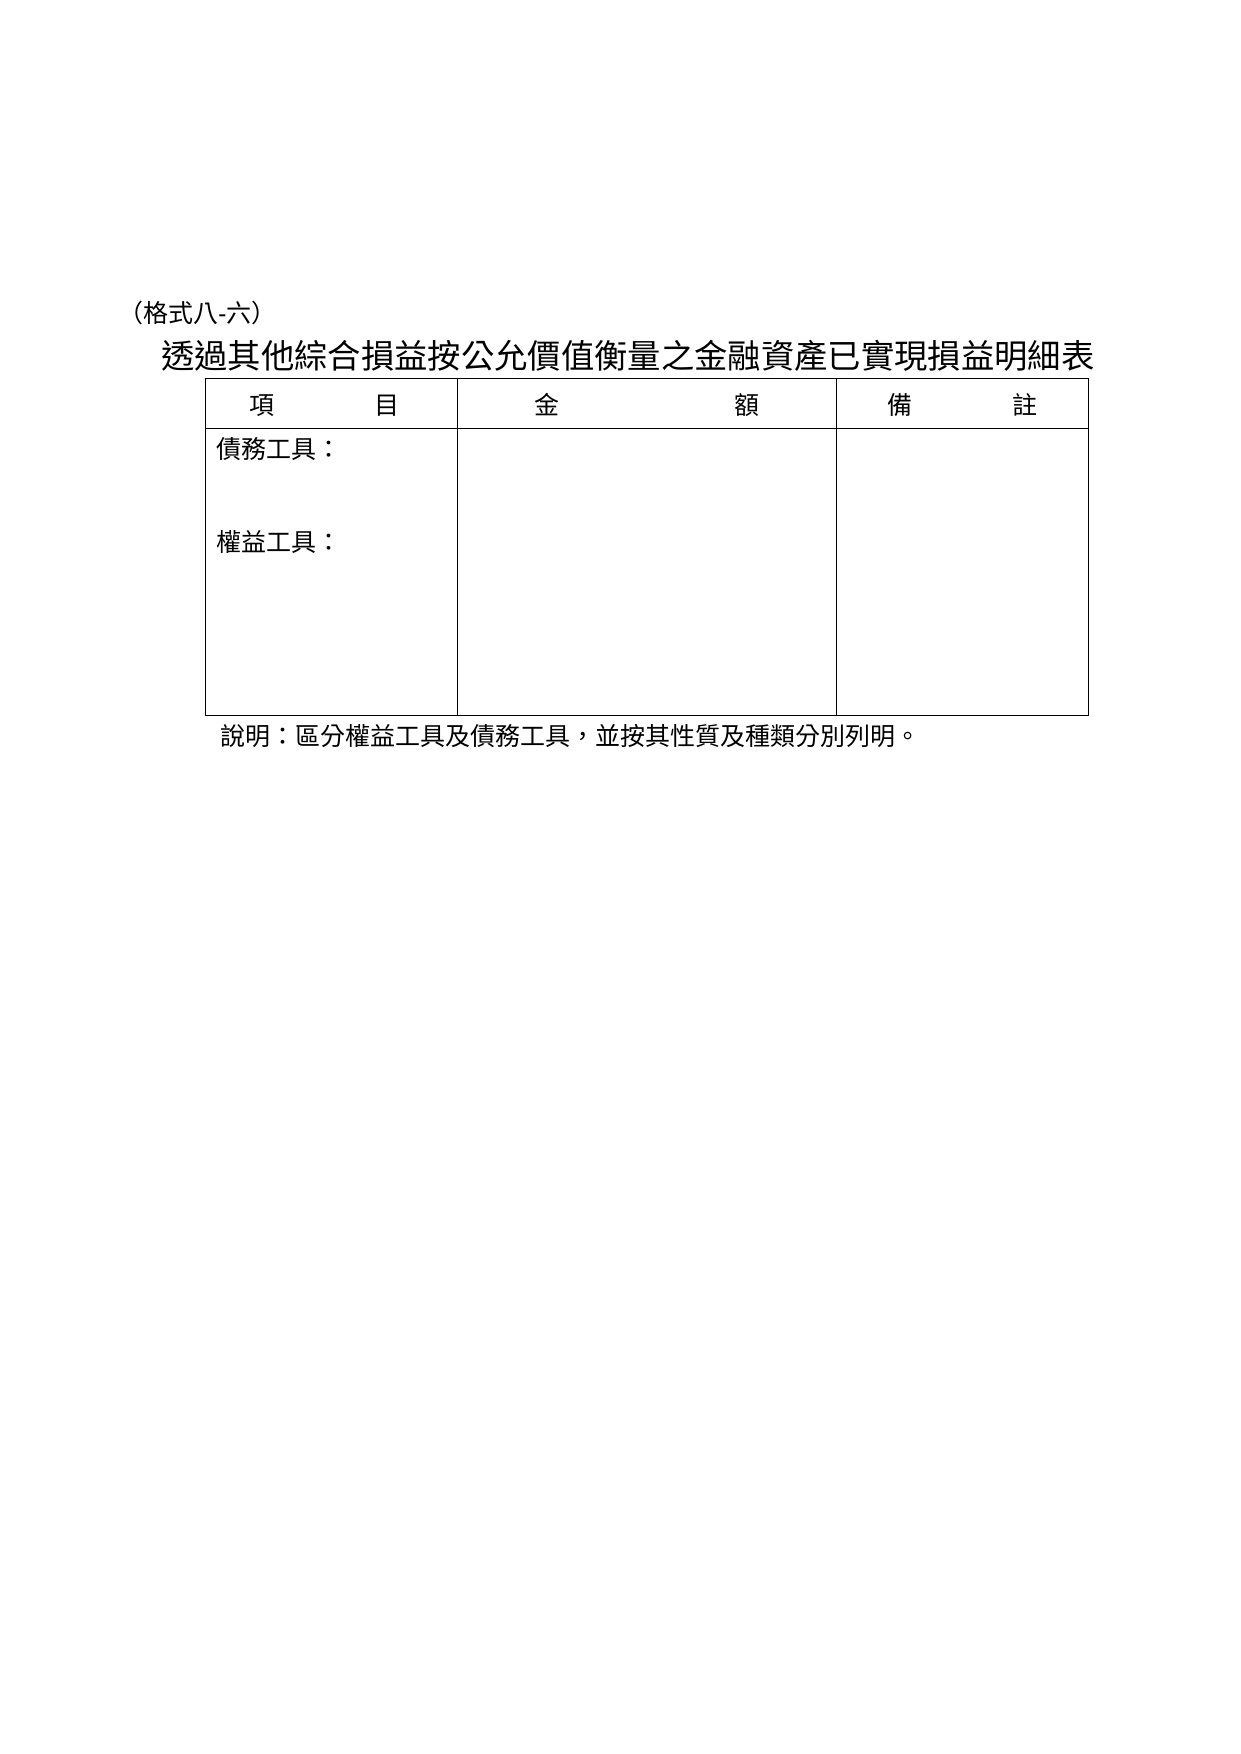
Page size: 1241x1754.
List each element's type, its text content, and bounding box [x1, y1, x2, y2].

text （格式八-六） [118, 294, 1122, 330]
text 透過其他綜合損益按公允價值衡量之金融資產已實現損益明細表 [133, 330, 1122, 378]
table_cell [458, 429, 836, 715]
table_header 備 註 [837, 379, 1088, 428]
table_cell [837, 429, 1088, 715]
table_header 金 額 [458, 379, 836, 428]
table_cell 債務工具： 權益工具： [206, 429, 457, 715]
table_header 項 目 [206, 379, 457, 428]
text 說明：區分權益工具及債務工具，並按其性質及種類分別列明。 [220, 716, 1122, 753]
